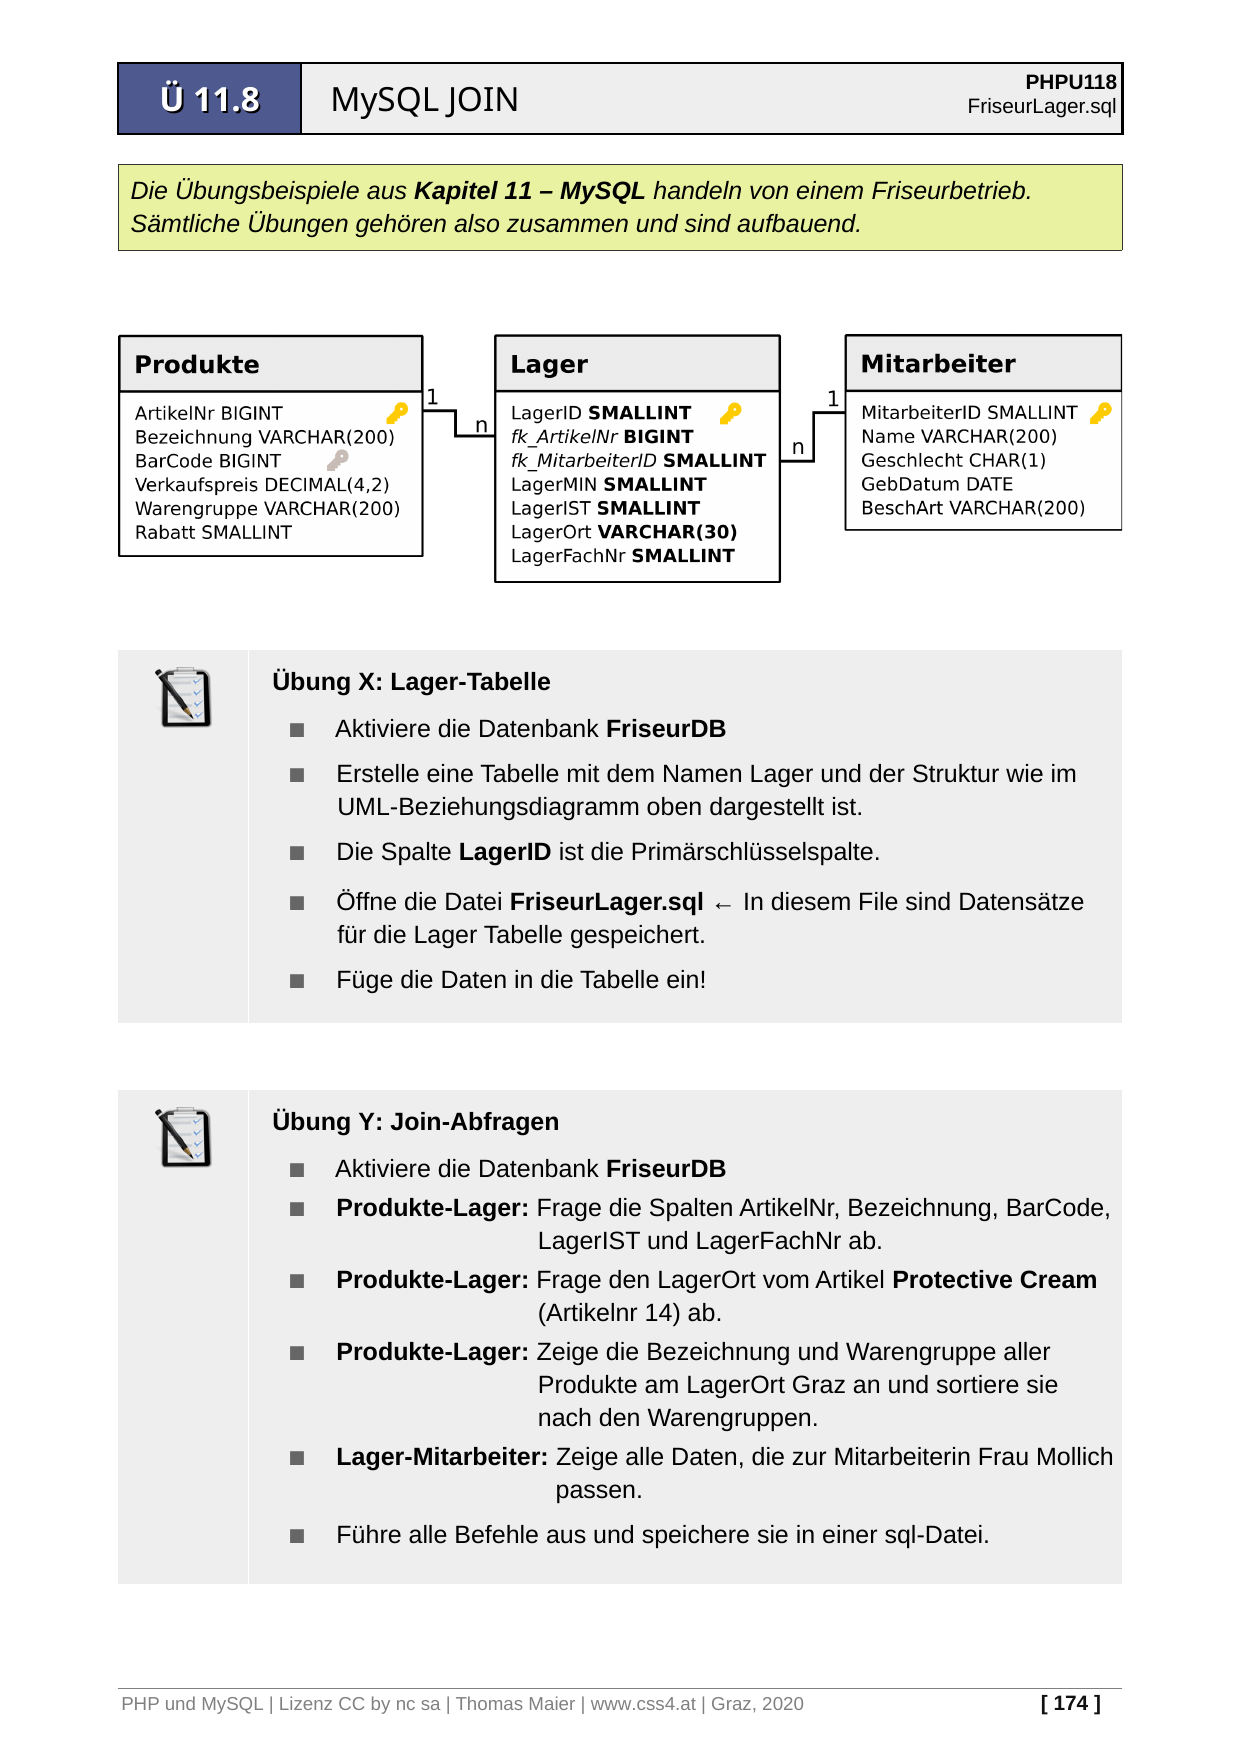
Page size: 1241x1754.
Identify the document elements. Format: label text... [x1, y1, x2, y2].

picture [153, 667, 214, 728]
table_header [118, 1090, 248, 1584]
table_header Ü 11.8 [119, 64, 300, 133]
table_header PHPU118 FriseurLager.sql [886, 64, 1121, 133]
text Die Übungsbeispiele aus Kapitel 11 – MySQL handeln von einem Friseurbetrieb. Sämtliche Übungen gehören also zusammen und sind aufbauend. [119, 165, 1122, 250]
table_header MySQL JOIN [302, 64, 886, 133]
picture [118, 334, 1123, 583]
picture [153, 1107, 214, 1168]
table_header [118, 650, 248, 1023]
table_header Übung Y: Join-Abfragen Aktiviere die Datenbank FriseurDB Produkte-Lager: Frage die Spalten ArtikelNr, Bezeichnung, BarCode, LagerIST und LagerFachNr ab. Produkte-Lager: Frage den LagerOrt vom Artikel Protective Cream (Artikelnr 14) ab. Produkte-Lager: Zeige die Bezeichnung und Warengruppe aller Produkte am LagerOrt Graz an und sortiere sie nach den Warengruppen. Lager-Mitarbeiter: Zeige alle Daten, die zur Mitarbeiterin Frau Mollich passen. Führe alle Befehle aus und speichere sie in einer sql-Datei. [249, 1090, 1122, 1584]
table_header Übung X: Lager-Tabelle Aktiviere die Datenbank FriseurDB Erstelle eine Tabelle mit dem Namen Lager und der Struktur wie im UML-Beziehungsdiagramm oben dargestellt ist. Die Spalte LagerID ist die Primärschlüsselspalte. Öffne die Datei FriseurLager.sql ← In diesem File sind Datensätze für die Lager Tabelle gespeichert. Füge die Daten in die Tabelle ein! [249, 650, 1122, 1023]
